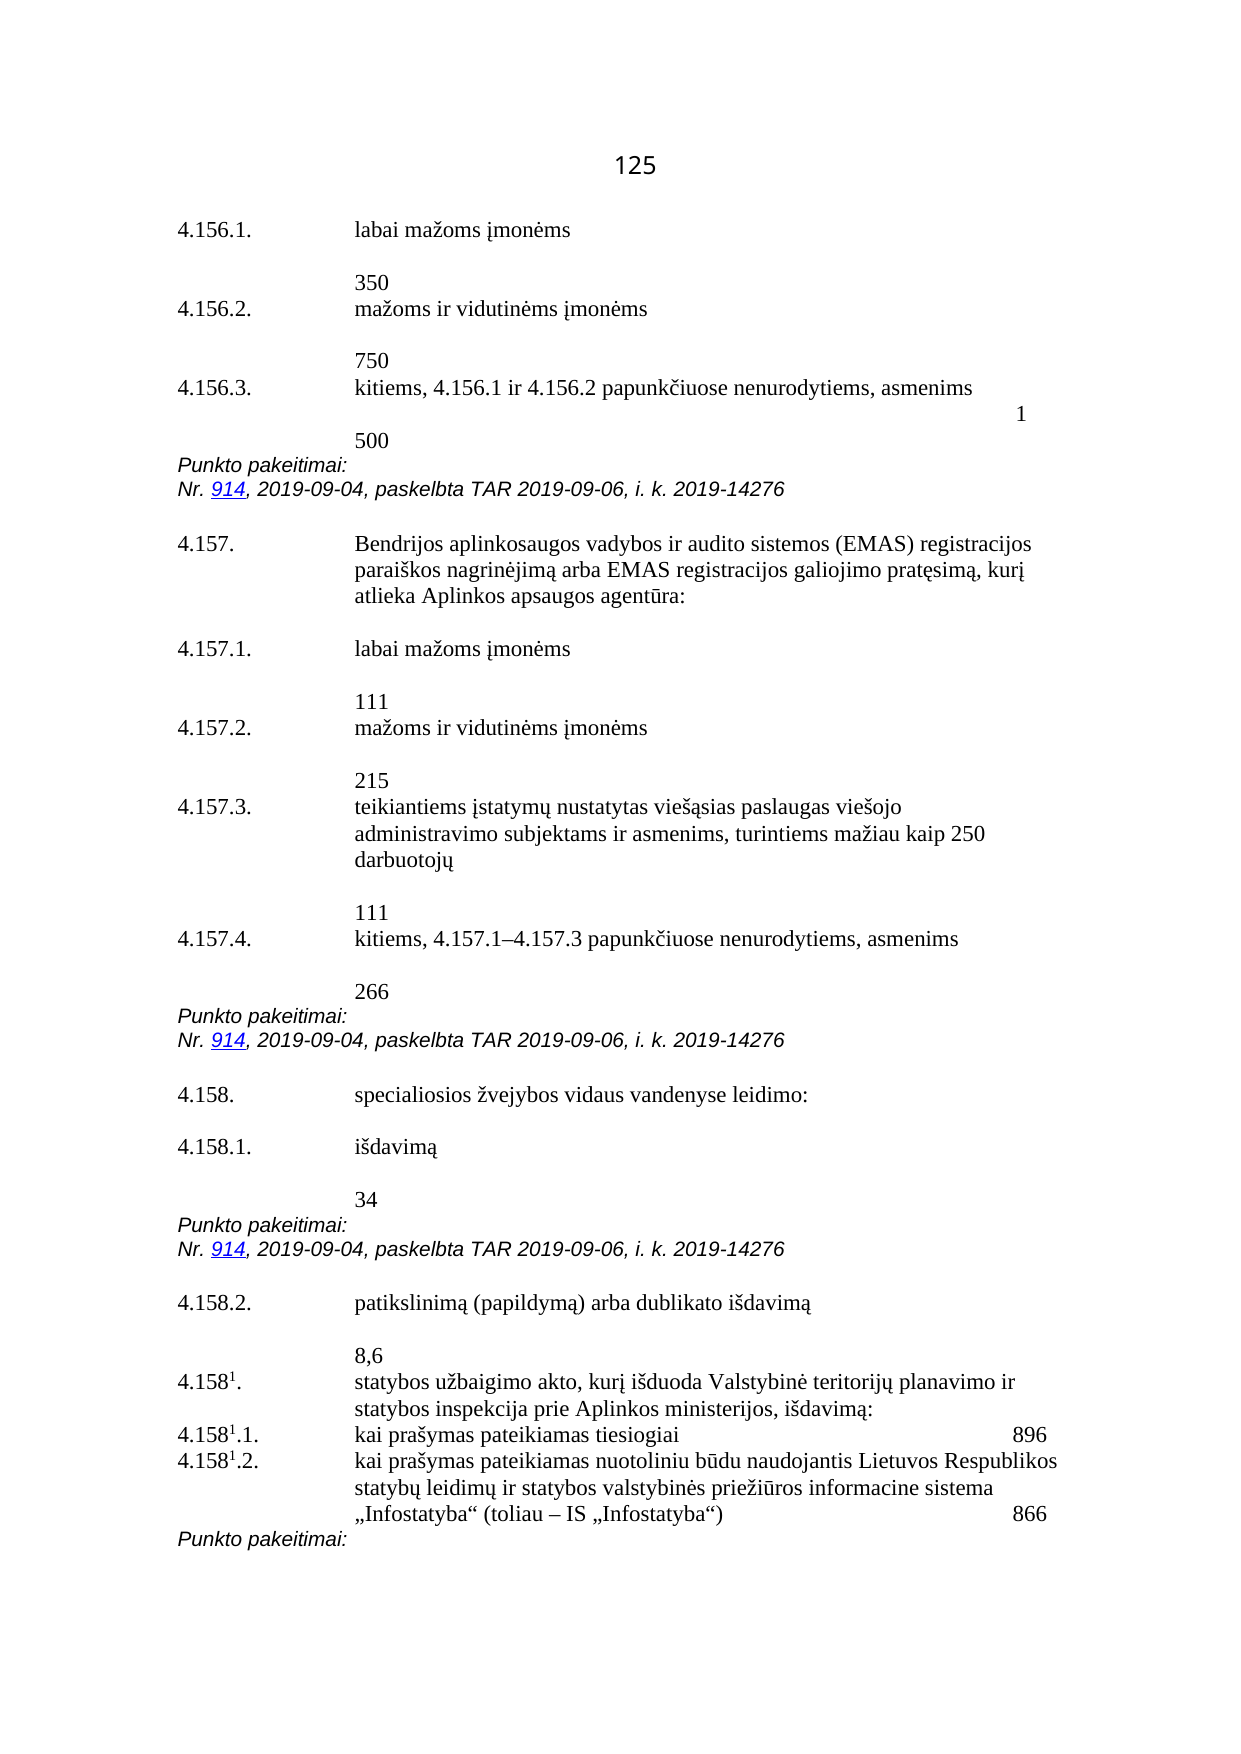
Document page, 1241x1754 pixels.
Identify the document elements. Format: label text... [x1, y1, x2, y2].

text 4.157.2. mažoms ir vidutinėms įmonėms 215 [177, 714, 1033, 793]
text 4.158. specialiosios žvejybos vidaus vandenyse leidimo: [177, 1081, 945, 1133]
text Punkto pakeitimai: [177, 1526, 1092, 1550]
text 4.157.1. labai mažoms įmonėms 111 [177, 635, 1033, 714]
text Punkto pakeitimai: [177, 1212, 1092, 1236]
text Punkto pakeitimai: [177, 1004, 1092, 1028]
text 4.1581.2. kai prašymas pateikiamas nuotoliniu būdu naudojantis Lietuvos Respublikos statybų leidimų ir statybos valstybinės priežiūros informacine sistema „Infostatyba“ (toliau – IS „Infostatyba“) 866 [177, 1447, 1092, 1526]
text Nr. 914, 2019-09-04, paskelbta TAR 2019-09-06, i. k. 2019-14276 [177, 1236, 1092, 1260]
text Nr. 914, 2019-09-04, paskelbta TAR 2019-09-06, i. k. 2019-14276 [177, 477, 1092, 501]
text 4.157.4. kitiems, 4.157.1–4.157.3 papunkčiuose nenurodytiems, asmenims 266 [177, 925, 1033, 1004]
text 4.156.3. kitiems, 4.156.1 ir 4.156.2 papunkčiuose nenurodytiems, asmenims 1 500 [177, 374, 1033, 453]
text 4.156.2. mažoms ir vidutinėms įmonėms 750 [177, 295, 1033, 374]
text 4.158.2. patikslinimą (papildymą) arba dublikato išdavimą 8,6 [177, 1289, 945, 1368]
text 4.1581. statybos užbaigimo akto, kurį išduoda Valstybinė teritorijų planavimo ir statybos inspekcija prie Aplinkos ministerijos, išdavimą: [177, 1368, 1092, 1421]
text 4.1581.1. kai prašymas pateikiamas tiesiogiai 896 [177, 1421, 1092, 1447]
text 4.157.3. teikiantiems įstatymų nustatytas viešąsias paslaugas viešojo administravimo subjektams ir asmenims, turintiems mažiau kaip 250 darbuotojų 111 [177, 793, 1033, 925]
text Punkto pakeitimai: [177, 453, 1092, 477]
text Nr. 914, 2019-09-04, paskelbta TAR 2019-09-06, i. k. 2019-14276 [177, 1028, 1092, 1052]
text 4.157. Bendrijos aplinkosaugos vadybos ir audito sistemos (EMAS) registracijos paraiškos nagrinėjimą arba EMAS registracijos galiojimo pratęsimą, kurį atlieka Aplinkos apsaugos agentūra: [177, 530, 1033, 635]
text 4.156.1. labai mažoms įmonėms 350 [177, 216, 1033, 295]
text 4.158.1. išdavimą 34 [177, 1133, 945, 1212]
